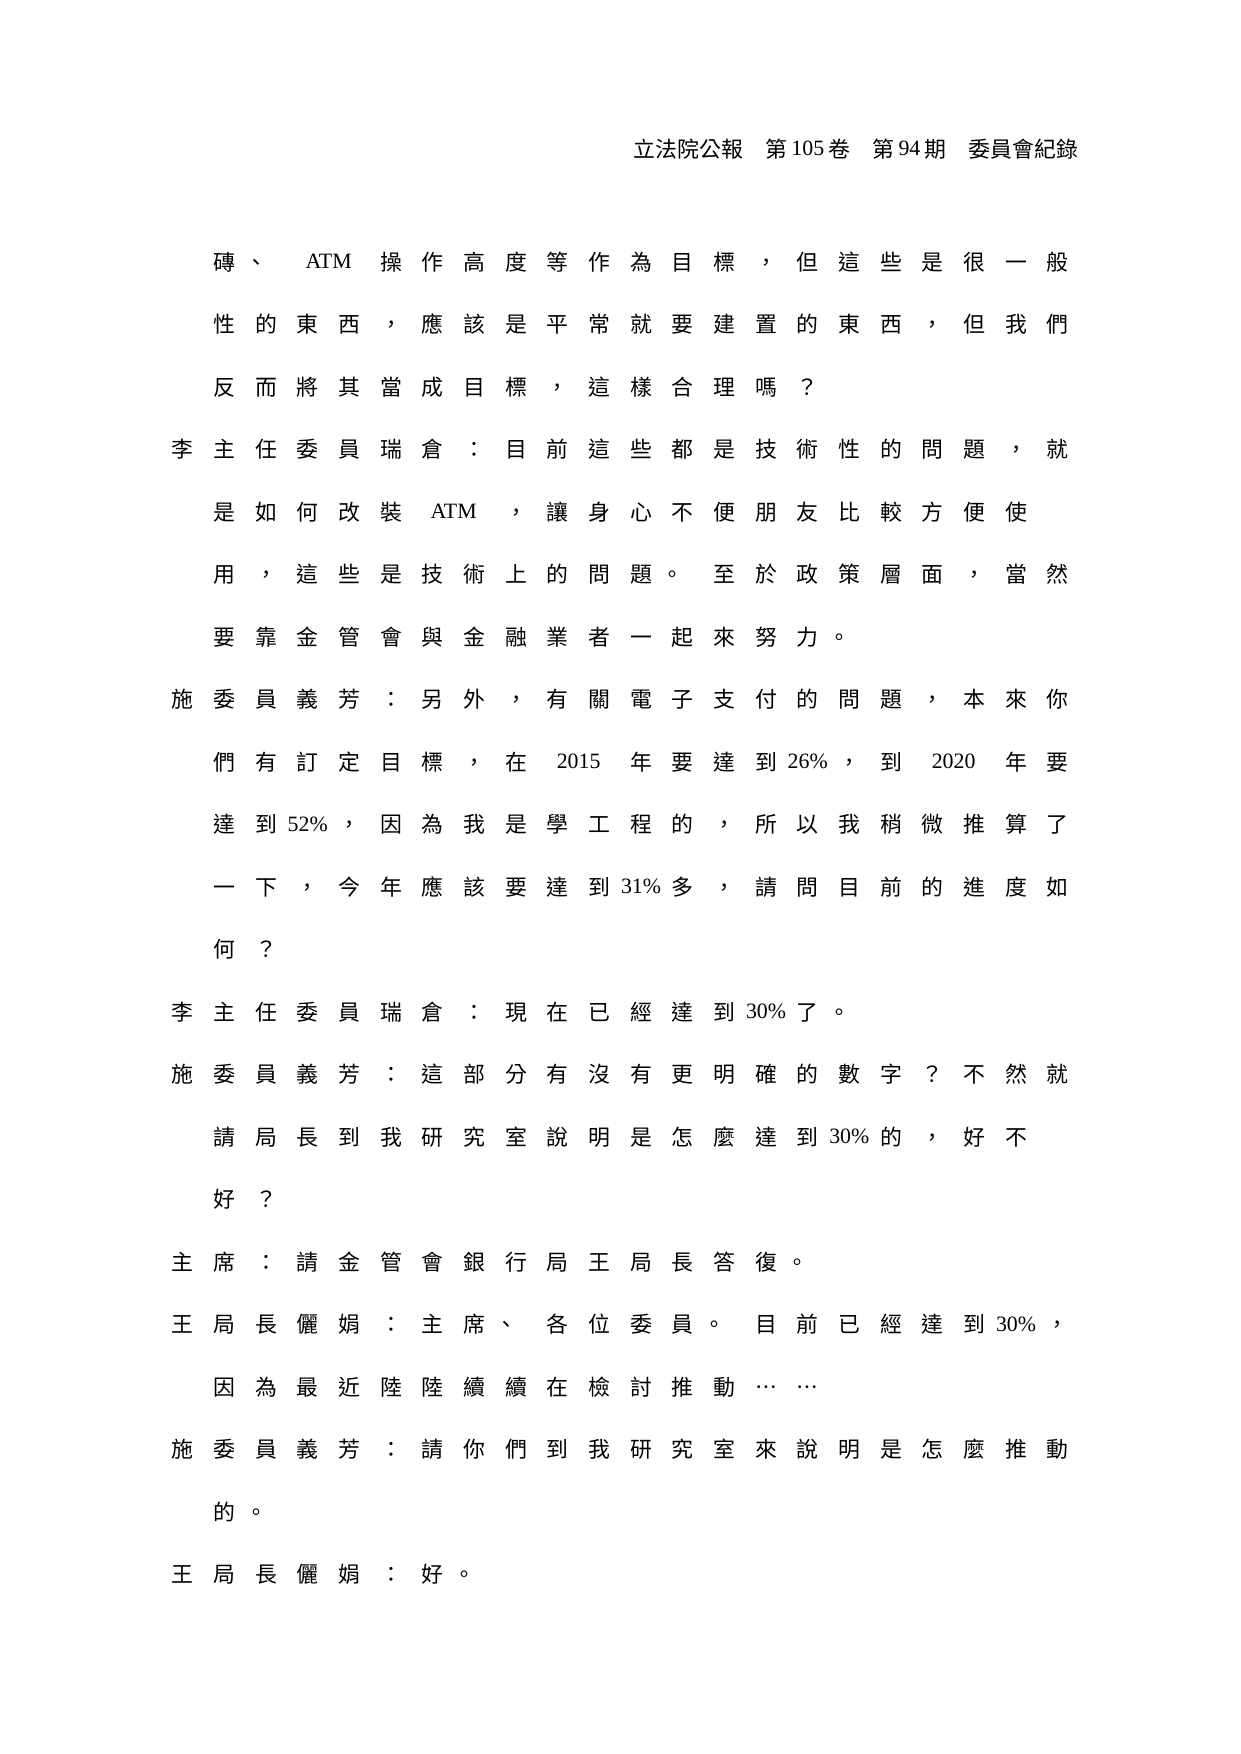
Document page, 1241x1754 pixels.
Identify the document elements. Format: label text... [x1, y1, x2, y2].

text 施委員義芳：這部分有沒有更明確的數字？不然就請局長到我研究室說明是怎麼達到30%的，好不好？ [162, 1031, 1078, 1219]
text 施委員義芳：另外，有關電子支付的問題，本來你們有訂定目標，在2015年要達到26%，到2020年要達到52%，因為我是學工程的，所以我稍微推算了一下，今年應該要達到31%多，請問目前的進度如何？ [162, 656, 1078, 969]
text 王局長儷娟：主席、各位委員。目前已經達到30%，因為最近陸陸續續在檢討推動…… [162, 1281, 1078, 1406]
text 李主任委員瑞倉：現在已經達到30%了。 [162, 969, 1078, 1031]
text 王局長儷娟：好。 [162, 1531, 1078, 1594]
text 李主任委員瑞倉：目前這些都是技術性的問題，就是如何改裝ATM，讓身心不便朋友比較方便使用，這些是技術上的問題。至於政策層面，當然要靠金管會與金融業者一起來努力。 [162, 406, 1078, 656]
text 主席：請金管會銀行局王局長答復。 [162, 1219, 1078, 1281]
text 施委員義芳：請你們到我研究室來說明是怎麼推動的。 [162, 1406, 1078, 1531]
text 磚、ATM操作高度等作為目標，但這些是很一般性的東西，應該是平常就要建置的東西，但我們反而將其當成目標，這樣合理嗎？ [162, 219, 1078, 406]
